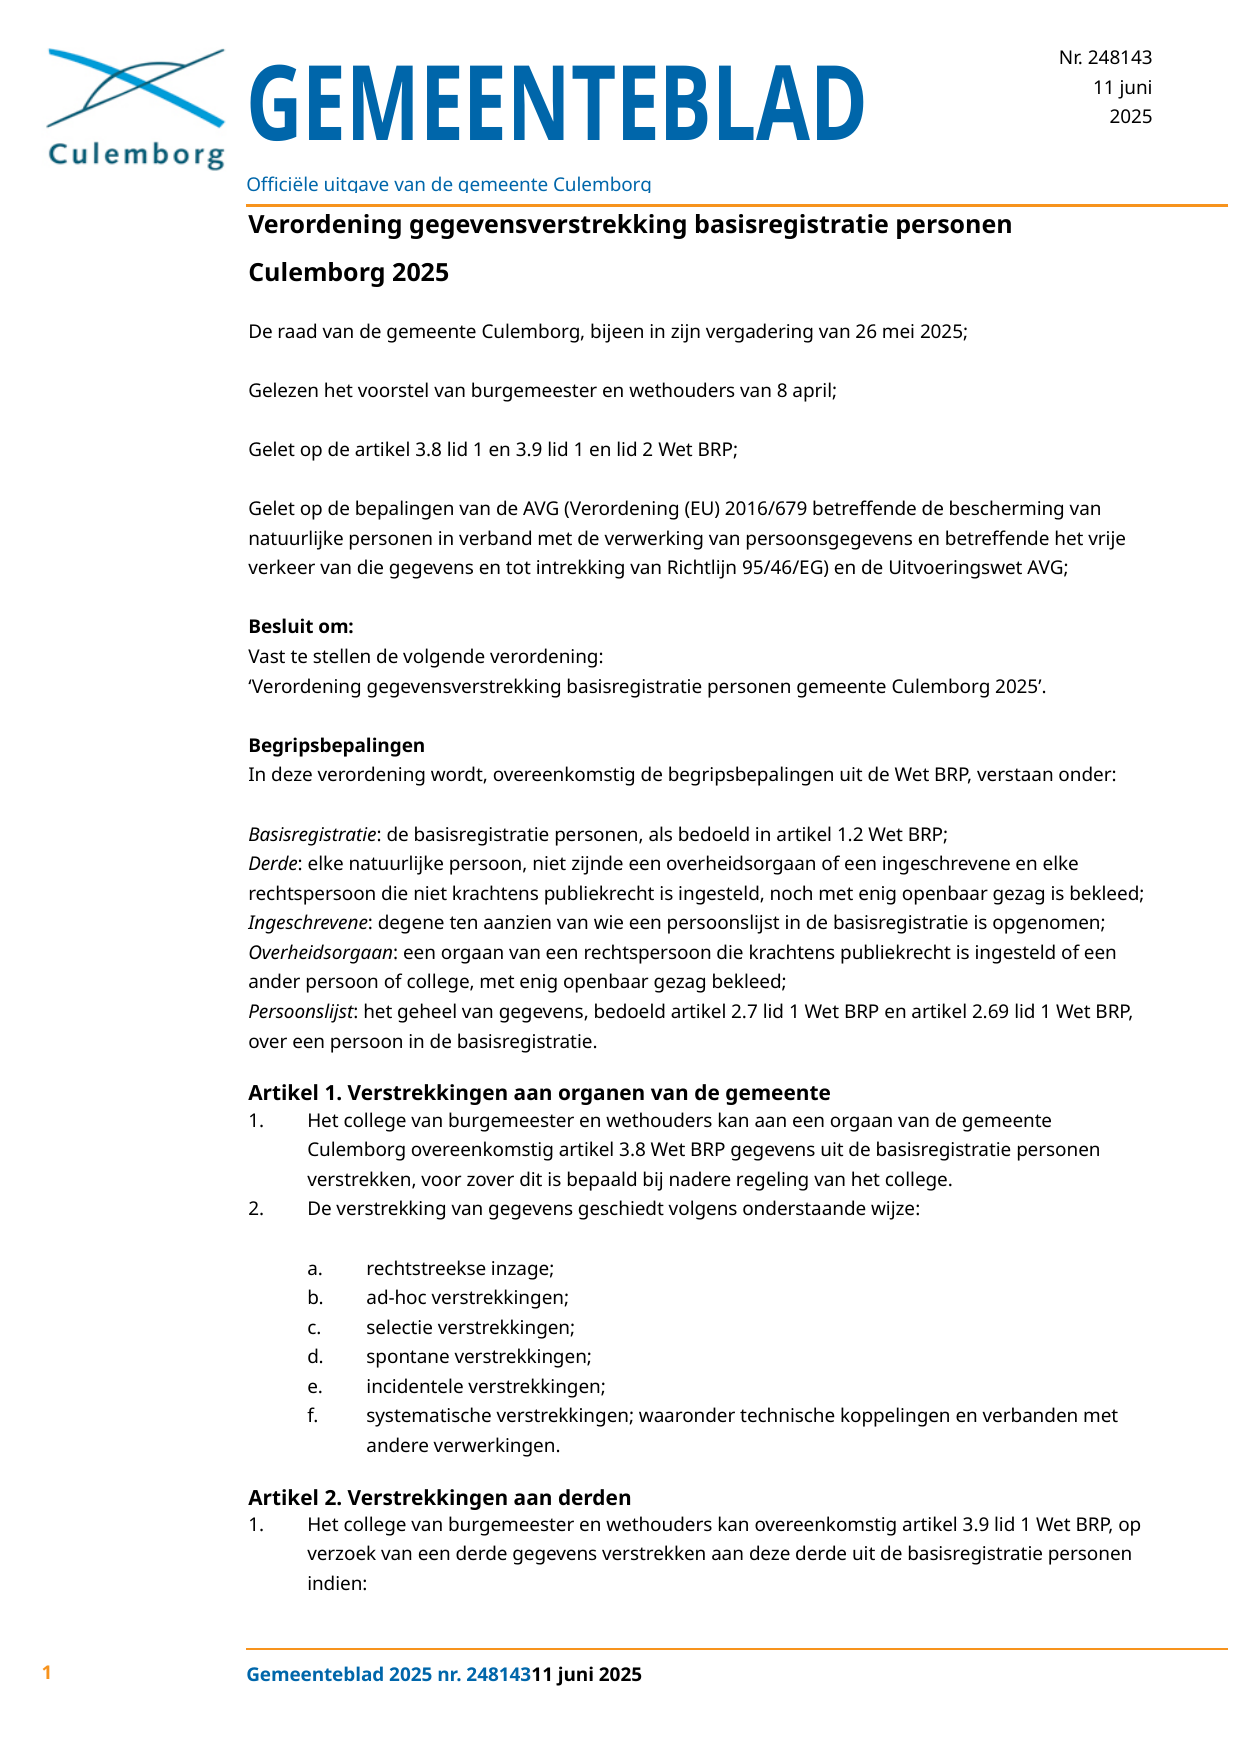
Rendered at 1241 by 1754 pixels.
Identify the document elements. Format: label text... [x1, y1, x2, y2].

text Artikel 2. Verstrekkingen aan derden [248, 1483, 1152, 1511]
text Ingeschrevene: degene ten aanzien van wie een persoonslijst in de basisregistratie is opgenomen; [248, 909, 1152, 935]
text Gelezen het voorstel van burgemeester en wethouders van 8 april; [248, 377, 1152, 403]
text Begripsbepalingen [248, 732, 1152, 758]
list Het college van burgemeester en wethouders kan aan een orgaan van de gemeente Culemborg overeenkomstig artikel 3.8 Wet BRP gegevens uit de basisregistratie personen verstrekken, voor zover dit is bepaald bij nadere regeling van het college. [248, 1107, 1152, 1192]
list rechtstreekse inzage; [307, 1255, 1152, 1280]
list ad-hoc verstrekkingen; [307, 1284, 1152, 1310]
list spontane verstrekkingen; [307, 1343, 1152, 1369]
text Derde: elke natuurlijke persoon, niet zijnde een overheidsorgaan of een ingeschrevene en elke rechtspersoon die niet krachtens publiekrecht is ingesteld, noch met enig openbaar gezag is bekleed; [248, 850, 1152, 906]
text Vast te stellen de volgende verordening: [248, 643, 1152, 669]
text Artikel 1. Verstrekkingen aan organen van de gemeente [248, 1078, 1152, 1107]
list incidentele verstrekkingen; [307, 1373, 1152, 1399]
list systematische verstrekkingen; waaronder technische koppelingen en verbanden met andere verwerkingen. [307, 1403, 1152, 1458]
text De raad van de gemeente Culemborg, bijeen in zijn vergadering van 26 mei 2025; [248, 318, 1152, 344]
picture [41, 47, 231, 172]
text In deze verordening wordt, overeenkomstig de begripsbepalingen uit de Wet BRP, verstaan onder: [248, 762, 1152, 787]
text Gelet op de bepalingen van de AVG (Verordening (EU) 2016/679 betreffende de bescherming van natuurlijke personen in verband met de verwerking van persoonsgegevens en betreffende het vrije verkeer van die gegevens en tot intrekking van Richtlijn 95/46/EG) en de Uitvoeringswet AVG; [248, 495, 1152, 580]
text Overheidsorgaan: een orgaan van een rechtspersoon die krachtens publiekrecht is ingesteld of een ander persoon of college, met enig openbaar gezag bekleed; [248, 939, 1152, 994]
list selectie verstrekkingen; [307, 1314, 1152, 1339]
text Verordening gegevensverstrekking basisregistratie personen Culemborg 2025 [248, 207, 1152, 288]
text Gelet op de artikel 3.8 lid 1 en 3.9 lid 1 en lid 2 Wet BRP; [248, 436, 1152, 462]
text Persoonslijst: het geheel van gegevens, bedoeld artikel 2.7 lid 1 Wet BRP en artikel 2.69 lid 1 Wet BRP, over een persoon in de basisregistratie. [248, 998, 1152, 1054]
text Basisregistratie: de basisregistratie personen, als bedoeld in artikel 1.2 Wet BRP; [248, 821, 1152, 847]
text Besluit om: [248, 614, 1152, 639]
list Het college van burgemeester en wethouders kan overeenkomstig artikel 3.9 lid 1 Wet BRP, op verzoek van een derde gegevens verstrekken aan deze derde uit de basisregistratie personen indien: [248, 1511, 1152, 1596]
text ‘Verordening gegevensverstrekking basisregistratie personen gemeente Culemborg 2025’. [248, 673, 1152, 699]
list De verstrekking van gegevens geschiedt volgens onderstaande wijze: [248, 1196, 1152, 1221]
